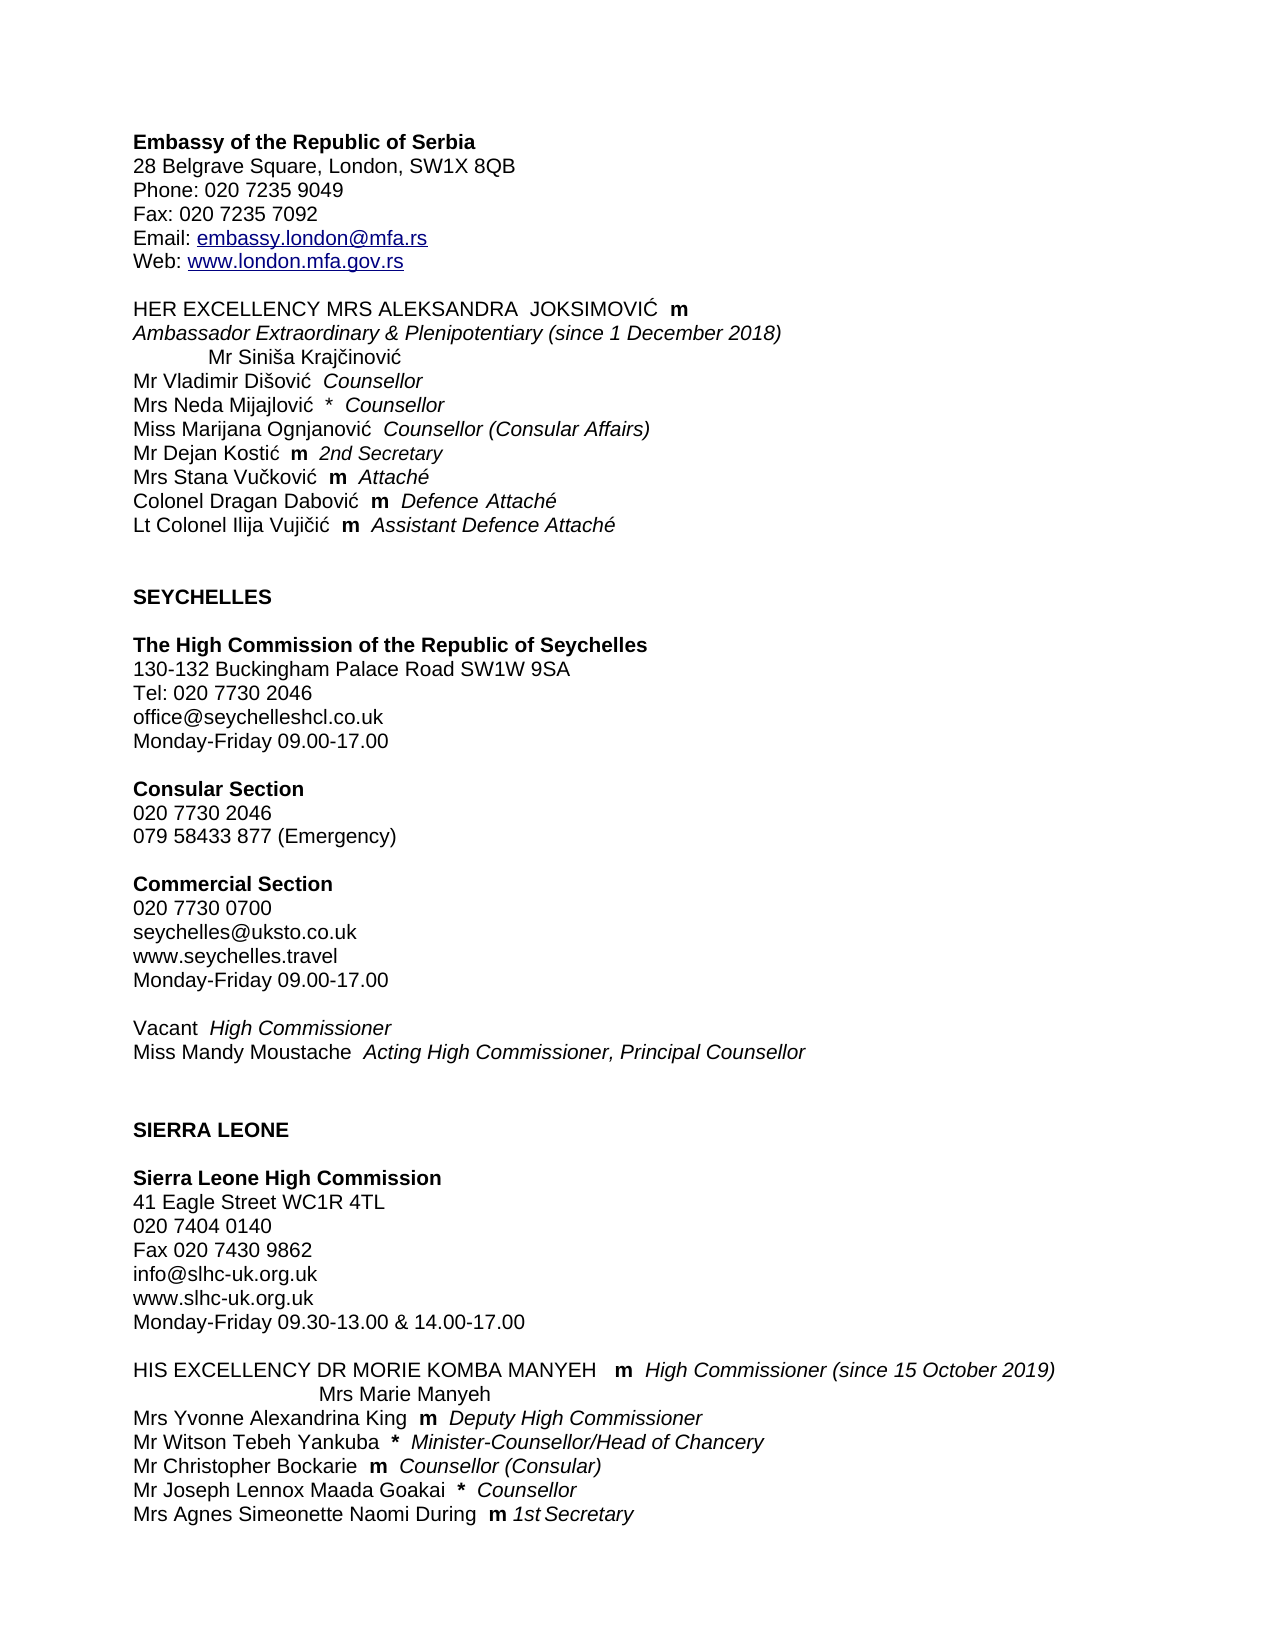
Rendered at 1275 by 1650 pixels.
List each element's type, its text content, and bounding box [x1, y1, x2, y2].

text Monday-Friday 09.30-13.00 & 14.00-17.00 [133, 1310, 1181, 1334]
text seychelles@uksto.co.uk [133, 920, 1181, 944]
text Email: embassy.london@mfa.rs [133, 225, 1181, 249]
text 020 7730 2046 [133, 800, 1181, 824]
text 28 Belgrave Square, London, SW1X 8QB [133, 153, 1181, 177]
text Mrs Neda Mijajlović * Counsellor [133, 393, 1181, 417]
text Fax 020 7430 9862 [133, 1238, 1181, 1262]
text Mr Joseph Lennox Maada Goakai * Counsellor [133, 1478, 1181, 1502]
text www.seychelles.travel [133, 944, 1181, 968]
text Mr Christopher Bockarie m Counsellor (Consular) [133, 1454, 1181, 1478]
text Miss Mandy Moustache Acting High Commissioner, Principal Counsellor [133, 1040, 1181, 1064]
text Mr Witson Tebeh Yankuba * Minister-Counsellor/Head of Chancery [133, 1430, 1181, 1454]
text Phone: 020 7235 9049 [133, 177, 1181, 201]
text Ambassador Extraordinary & Plenipotentiary (since 1 December 2018) [133, 321, 1181, 345]
text Mrs Yvonne Alexandrina King m Deputy High Commissioner [133, 1406, 1181, 1430]
text 130-132 Buckingham Palace Road SW1W 9SA [133, 657, 1181, 681]
text Mrs Agnes Simeonette Naomi During m 1st Secretary [133, 1502, 1181, 1526]
text HER EXCELLENCY MRS ALEKSANDRA JOKSIMOVIĆ m [133, 297, 1181, 321]
text info@slhc-uk.org.uk [133, 1262, 1181, 1286]
text Mrs Marie Manyeh [133, 1382, 1181, 1406]
text Mr Siniša Krajčinović [133, 345, 1181, 369]
text SEYCHELLES [133, 585, 1181, 609]
text 41 Eagle Street WC1R 4TL [133, 1190, 1181, 1214]
text Mr Vladimir Dišović Counsellor [133, 369, 1181, 393]
text Vacant High Commissioner [133, 1016, 1181, 1040]
text Fax: 020 7235 7092 [133, 201, 1181, 225]
text Commercial Section [133, 872, 1181, 896]
text 020 7730 0700 [133, 896, 1181, 920]
text office@seychelleshcl.co.uk [133, 704, 1181, 728]
text Miss Marijana Ognjanović Counsellor (Consular Affairs) [133, 417, 1181, 441]
text Embassy of the Republic of Serbia [133, 129, 1181, 153]
text Tel: 020 7730 2046 [133, 681, 1181, 704]
text Consular Section [133, 776, 1181, 800]
text Monday-Friday 09.00-17.00 [133, 968, 1181, 992]
text 020 7404 0140 [133, 1214, 1181, 1238]
text Web: www.london.mfa.gov.rs [133, 249, 1181, 273]
text www.slhc-uk.org.uk [133, 1286, 1181, 1310]
text SIERRA LEONE [133, 1118, 1181, 1142]
text Mrs Stana Vučković m Attaché [133, 465, 1181, 489]
text Sierra Leone High Commission [133, 1166, 1181, 1190]
text Mr Dejan Kostić m 2nd Secretary [133, 441, 1181, 465]
text HIS EXCELLENCY DR MORIE KOMBA MANYEH m High Commissioner (since 15 October 2019) [133, 1358, 1181, 1382]
text 079 58433 877 (Emergency) [133, 824, 1181, 848]
text Monday-Friday 09.00-17.00 [133, 728, 1181, 752]
text Lt Colonel Ilija Vujičić m Assistant Defence Attaché [133, 513, 1181, 537]
text Colonel Dragan Dabović m Defence Attaché [133, 489, 1181, 513]
text The High Commission of the Republic of Seychelles [133, 633, 1181, 657]
